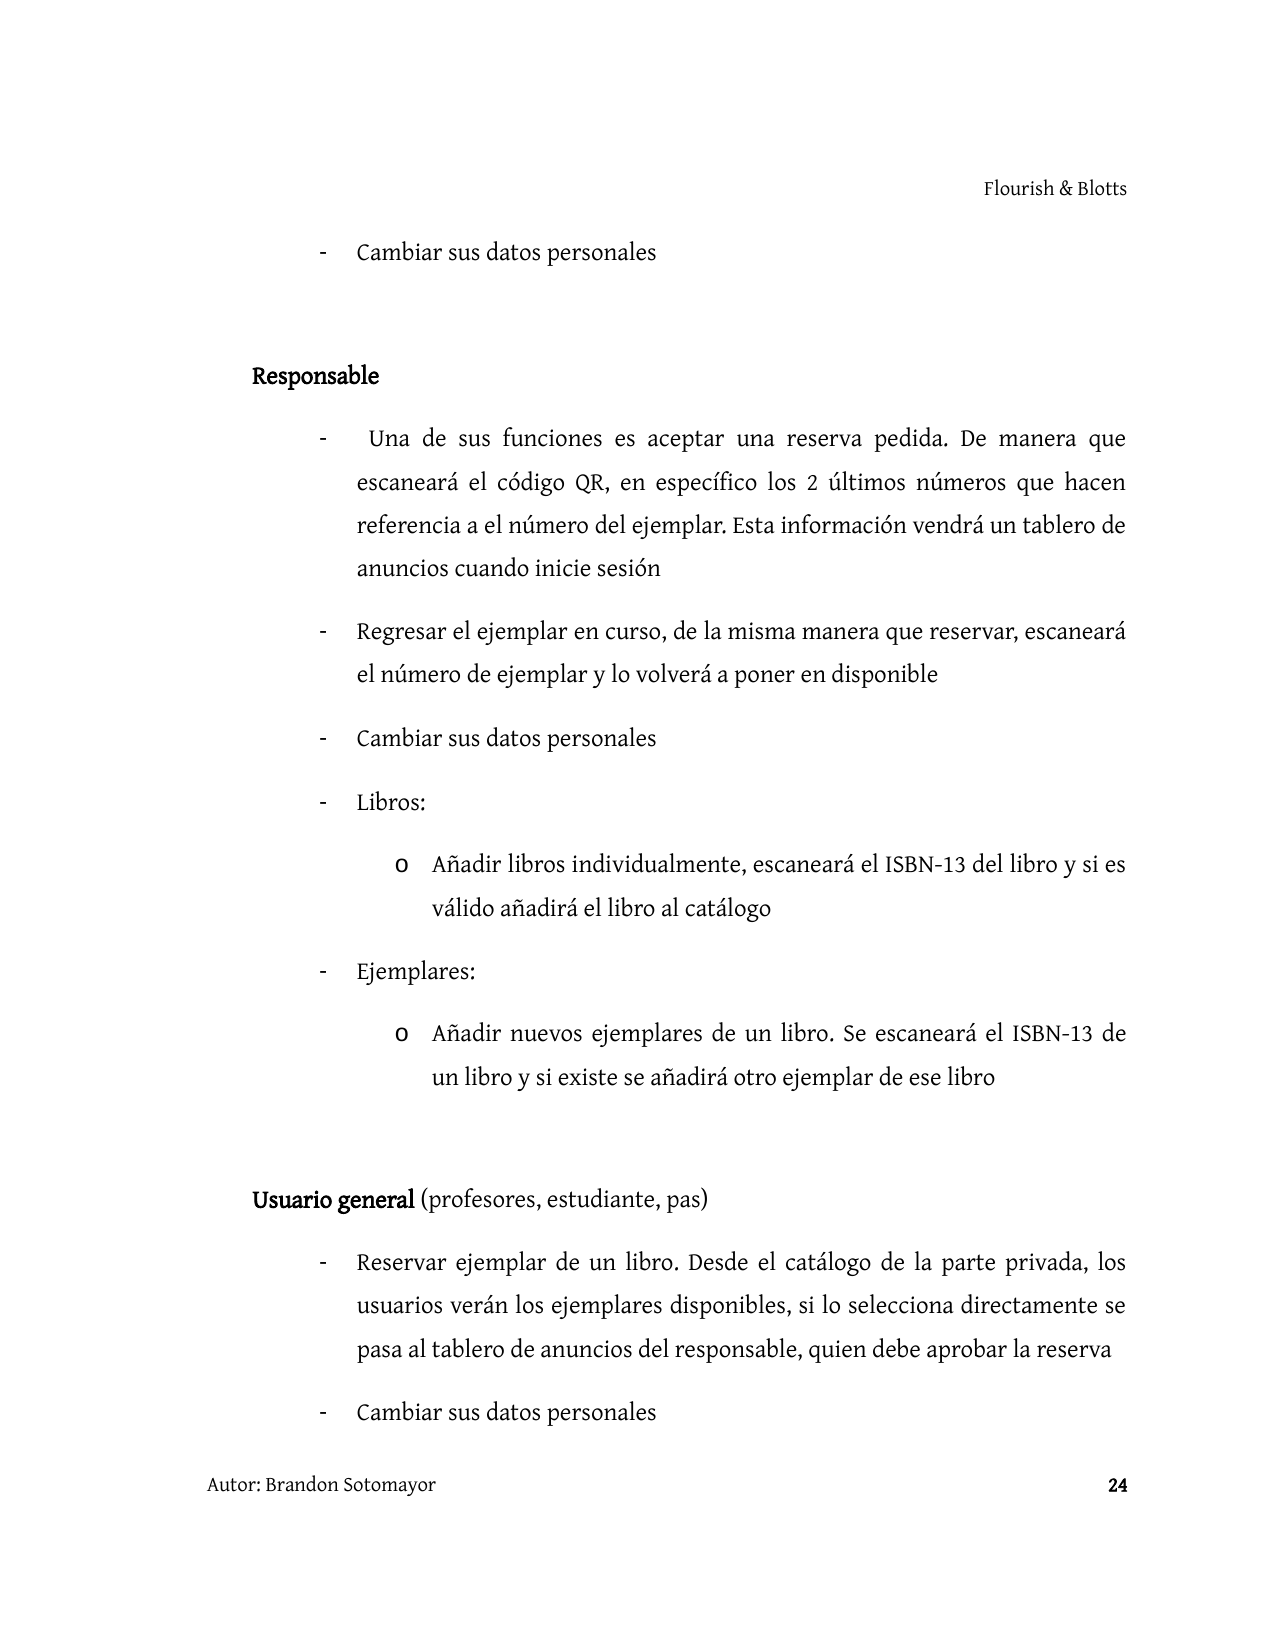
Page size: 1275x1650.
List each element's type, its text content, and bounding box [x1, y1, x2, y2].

list Ejemplares: [319, 955, 1127, 986]
list Añadir nuevos ejemplares de un libro. Se escaneará el ISBN-13 de un libro y si existe se añadirá otro ejemplar de ese libro [394, 1020, 1127, 1092]
list Cambiar sus datos personales [319, 722, 1127, 753]
list Una de sus funciones es aceptar una reserva pedida. De manera que escaneará el código QR, en específico los 2 últimos números que hacen referencia a el número del ejemplar. Esta información vendrá un tablero de anuncios cuando inicie sesión [319, 422, 1127, 583]
list Reservar ejemplar de un libro. Desde el catálogo de la parte privada, los usuarios verán los ejemplares disponibles, si lo selecciona directamente se pasa al tablero de anuncios del responsable, quien debe aprobar la reserva [319, 1246, 1127, 1364]
list Cambiar sus datos personales [319, 236, 1127, 267]
list Libros: [319, 786, 1127, 817]
list Cambiar sus datos personales [319, 1396, 1127, 1427]
text Usuario general (profesores, estudiante, pas) [252, 1185, 1127, 1214]
list Añadir libros individualmente, escaneará el ISBN-13 del libro y si es válido añadirá el libro al catálogo [394, 851, 1127, 923]
text Responsable [252, 361, 1127, 390]
list Regresar el ejemplar en curso, de la misma manera que reservar, escaneará el número de ejemplar y lo volverá a poner en disponible [319, 615, 1127, 690]
